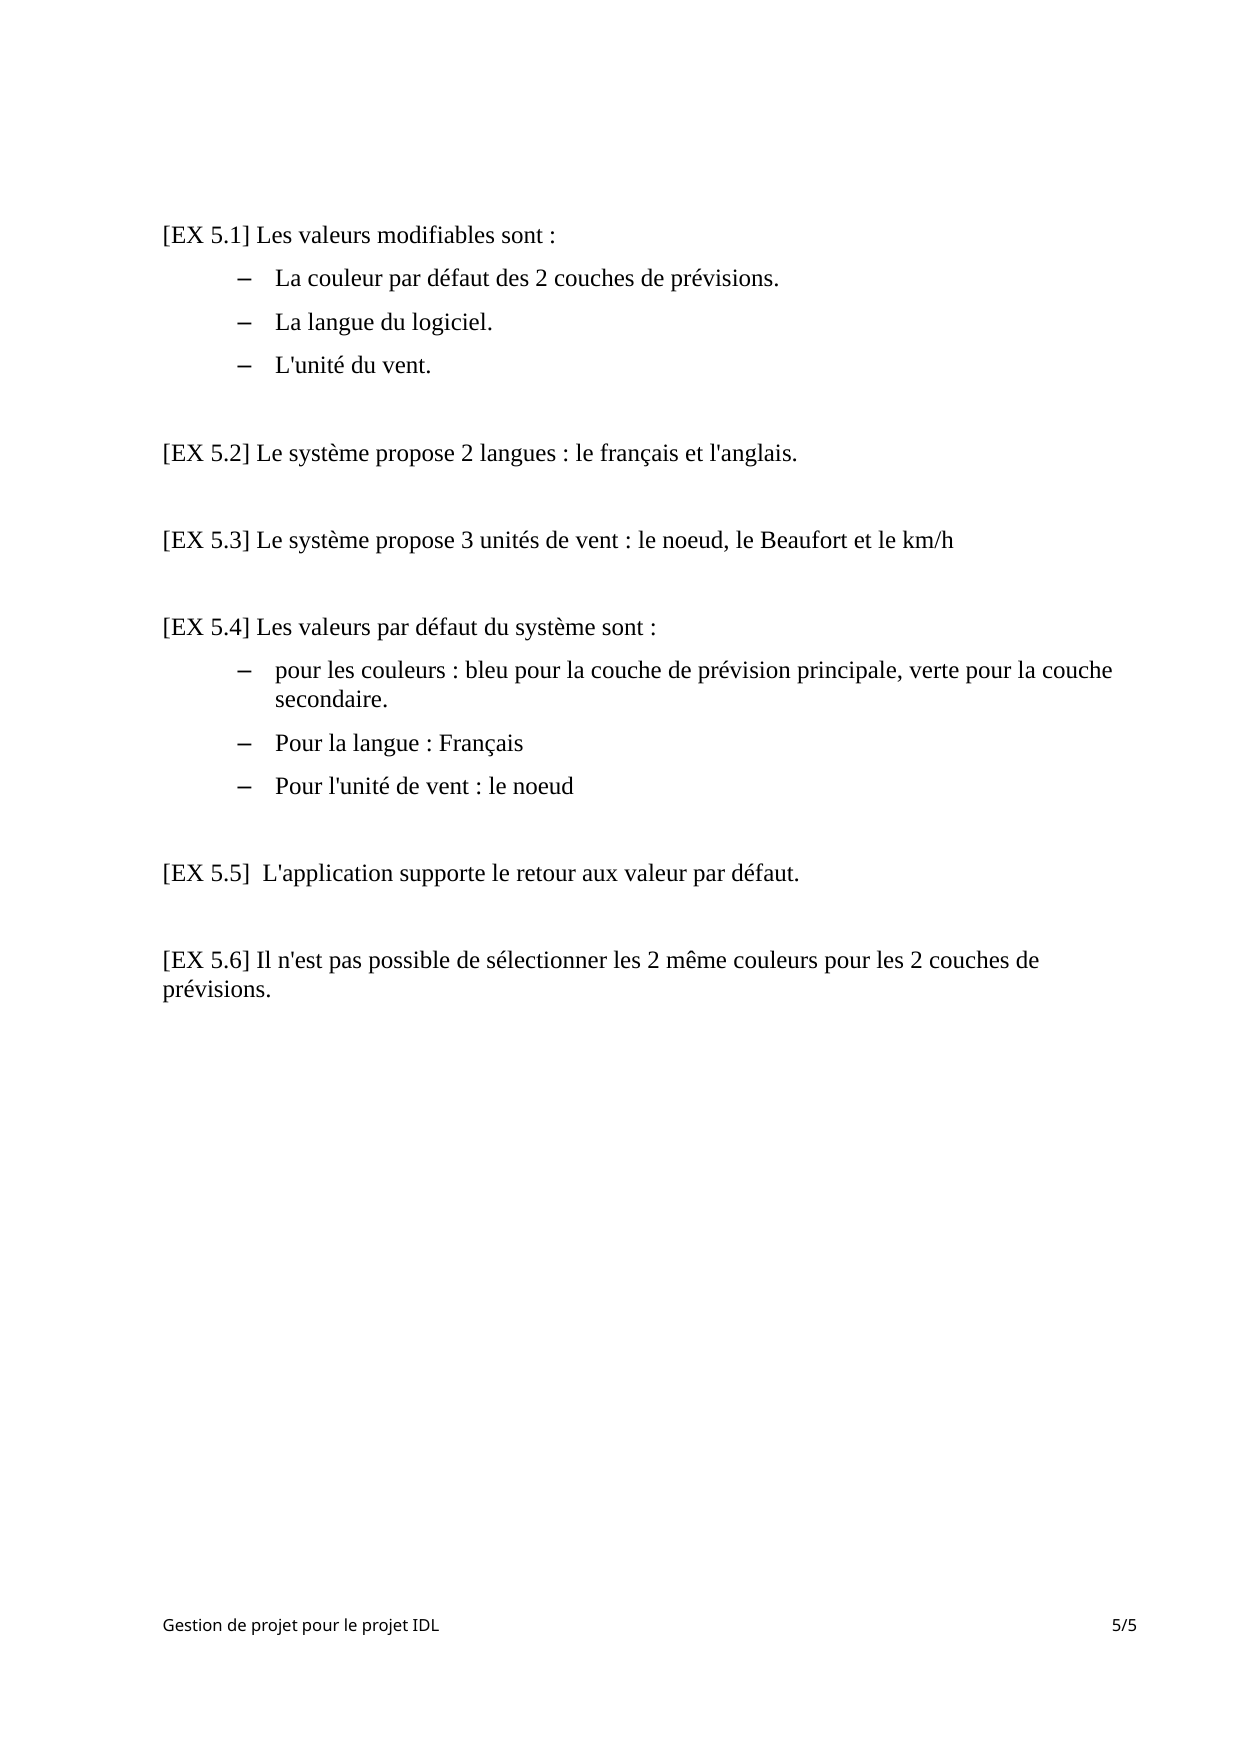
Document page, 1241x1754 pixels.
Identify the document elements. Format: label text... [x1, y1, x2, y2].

text [EX 5.2] Le système propose 2 langues : le français et l'anglais. [162, 438, 1137, 466]
text [EX 5.5] L'application supporte le retour aux valeur par défaut. [162, 858, 1137, 887]
text [EX 5.4] Les valeurs par défaut du système sont : [162, 612, 1137, 641]
list Pour la langue : Français [237, 728, 1137, 756]
list La couleur par défaut des 2 couches de prévisions. [237, 263, 1137, 292]
text [EX 5.6] Il n'est pas possible de sélectionner les 2 même couleurs pour les 2 couches de prévisions. [162, 945, 1137, 1003]
text [EX 5.1] Les valeurs modifiables sont : [162, 220, 1137, 249]
list L'unité du vent. [237, 351, 1137, 379]
list La langue du logiciel. [237, 307, 1137, 336]
text [EX 5.3] Le système propose 3 unités de vent : le noeud, le Beaufort et le km/h [162, 525, 1137, 553]
list pour les couleurs : bleu pour la couche de prévision principale, verte pour la couche secondaire. [237, 655, 1137, 713]
list Pour l'unité de vent : le noeud [237, 771, 1137, 800]
